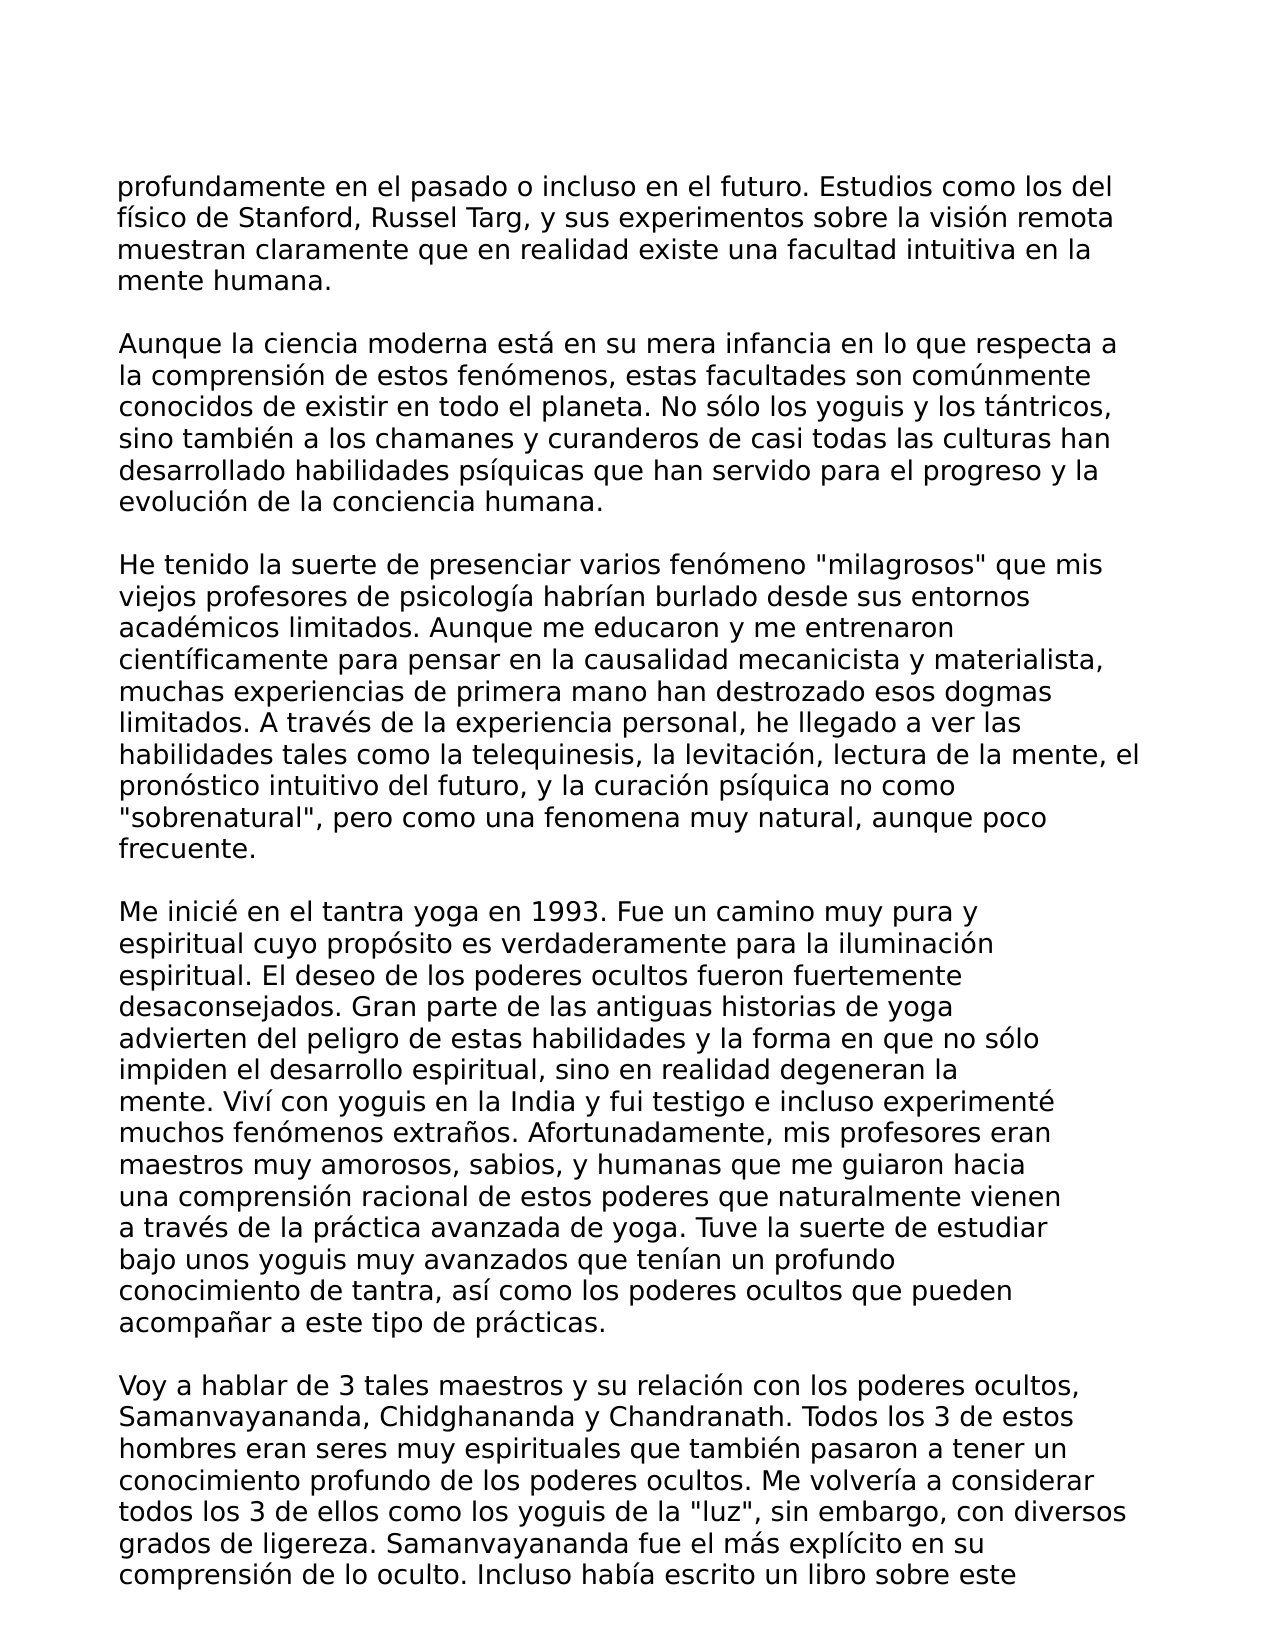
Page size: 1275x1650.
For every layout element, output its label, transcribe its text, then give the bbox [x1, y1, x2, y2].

text profundamente en el pasado o incluso en el futuro. Estudios como los del físico de Stanford, Russel Targ, y sus experimentos sobre la visión remota muestran claramente que en realidad existe una facultad intuitiva en la mente humana. [117, 171, 1141, 297]
text Voy a hablar de 3 tales maestros y su relación con los poderes ocultos, Samanvayananda, Chidghananda y Chandranath. Todos los 3 de estos hombres eran seres muy espirituales que también pasaron a tener un conocimiento profundo de los poderes ocultos. Me volvería a considerar todos los 3 de ellos como los yoguis de la "luz", sin embargo, con diversos grados de ligereza. Samanvayananda fue el más explícito en su comprensión de lo oculto. Incluso había escrito un libro sobre este [118, 1370, 1154, 1591]
text Me inicié en el tantra yoga en 1993. Fue un camino muy pura y espiritual cuyo propósito es verdaderamente para la iluminación espiritual. El deseo de los poderes ocultos fueron fuertemente desaconsejados. Gran parte de las antiguas historias de yoga advierten del peligro de estas habilidades y la forma en que no sólo impiden el desarrollo espiritual, sino en realidad degeneran la mente. Viví con yoguis en la India y fui testigo e incluso experimenté muchos fenómenos extraños. Afortunadamente, mis profesores eran maestros muy amorosos, sabios, y humanas que me guiaron hacia una comprensión racional de estos poderes que naturalmente vienen a través de la práctica avanzada de yoga. Tuve la suerte de estudiar bajo unos yoguis muy avanzados que tenían un profundo conocimiento de tantra, así como los poderes ocultos que pueden acompañar a este tipo de prácticas. [118, 897, 1063, 1339]
text He tenido la suerte de presenciar varios fenómeno "milagrosos" que mis viejos profesores de psicología habrían burlado desde sus entornos académicos limitados. Aunque me educaron y me entrenaron científicamente para pensar en la causalidad mecanicista y materialista, muchas experiencias de primera mano han destrozado esos dogmas limitados. A través de la experiencia personal, he llegado a ver las habilidades tales como la telequinesis, la levitación, lectura de la mente, el pronóstico intuitivo del futuro, y la curación psíquica no como "sobrenatural", pero como una fenomena muy natural, aunque poco frecuente. [118, 549, 1151, 865]
text Aunque la ciencia moderna está en su mera infancia en lo que respecta a la comprensión de estos fenómenos, estas facultades son comúnmente conocidos de existir en todo el planeta. No sólo los yoguis y los tántricos, sino también a los chamanes y curanderos de casi todas las culturas han desarrollado habilidades psíquicas que han servido para el progreso y la evolución de la conciencia humana. [118, 329, 1151, 518]
